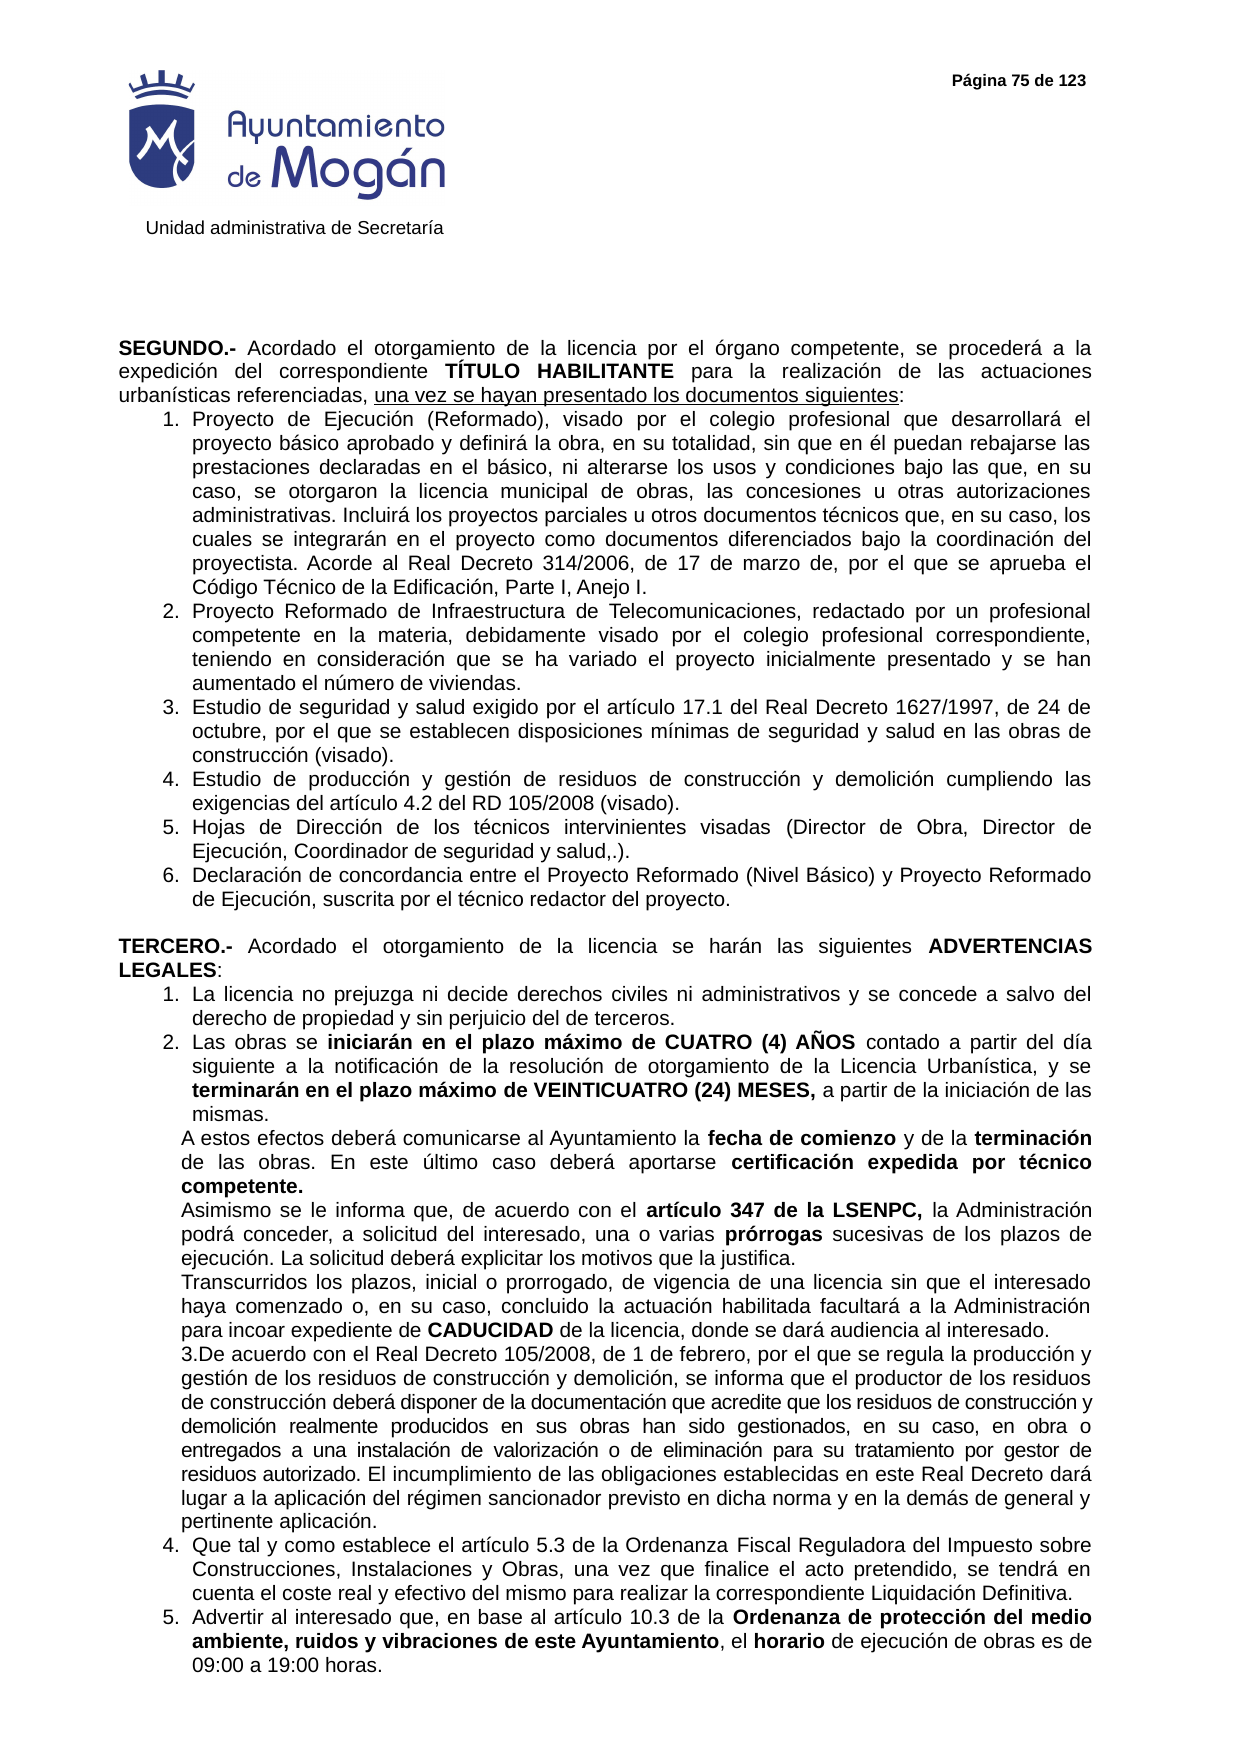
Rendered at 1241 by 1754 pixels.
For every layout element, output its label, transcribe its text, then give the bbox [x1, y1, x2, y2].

list Declaración de concordancia entre el Proyecto Reformado (Nivel Básico) y Proyecto Reformado de Ejecución, suscrita por el técnico redactor del proyecto. [162, 862, 1092, 910]
text Asimismo se le informa que, de acuerdo con el artículo 347 de la LSENPC, la Administración podrá conceder, a solicitud del interesado, una o varias prórrogas sucesivas de los plazos de ejecución. La solicitud deberá explicitar los motivos que la justifica. [181, 1198, 1092, 1270]
list La licencia no prejuzga ni decide derechos civiles ni administrativos y se concede a salvo del derecho de propiedad y sin perjuicio del de terceros. [162, 982, 1092, 1030]
list Estudio de seguridad y salud exigido por el artículo 17.1 del Real Decreto 1627/1997, de 24 de octubre, por el que se establecen disposiciones mínimas de seguridad y salud en las obras de construcción (visado). [162, 695, 1092, 767]
list Proyecto Reformado de Infraestructura de Telecomunicaciones, redactado por un profesional competente en la materia, debidamente visado por el colegio profesional correspondiente, teniendo en consideración que se ha variado el proyecto inicialmente presentado y se han aumentado el número de viviendas. [162, 599, 1092, 695]
text A estos efectos deberá comunicarse al Ayuntamiento la fecha de comienzo y de la terminación de las obras. En este último caso deberá aportarse certificación expedida por técnico competente. [181, 1126, 1092, 1198]
text SEGUNDO.- Acordado el otorgamiento de la licencia por el órgano competente, se procederá a la expedición del correspondiente TÍTULO HABILITANTE para la realización de las actuaciones urbanísticas referenciadas, una vez se hayan presentado los documentos siguientes: [118, 335, 1092, 407]
list Estudio de producción y gestión de residuos de construcción y demolición cumpliendo las exigencias del artículo 4.2 del RD 105/2008 (visado). [162, 767, 1092, 814]
text Transcurridos los plazos, inicial o prorrogado, de vigencia de una licencia sin que el interesado haya comenzado o, en su caso, concluido la actuación habilitada facultará a la Administración para incoar expediente de CADUCIDAD de la licencia, donde se dará audiencia al interesado. [181, 1270, 1092, 1342]
list Hojas de Dirección de los técnicos intervinientes visadas (Director de Obra, Director de Ejecución, Coordinador de seguridad y salud,.). [162, 814, 1092, 862]
text 3.De acuerdo con el Real Decreto 105/2008, de 1 de febrero, por el que se regula la producción y gestión de los residuos de construcción y demolición, se informa que el productor de los residuos de construcción deberá disponer de la documentación que acredite que los residuos de construcción y demolición realmente producidos en sus obras han sido gestionados, en su caso, en obra o entregados a una instalación de valorización o de eliminación para su tratamiento por gestor de residuos autorizado. El incumplimiento de las obligaciones establecidas en este Real Decreto dará lugar a la aplicación del régimen sancionador previsto en dicha norma y en la demás de general y pertinente aplicación. [181, 1342, 1092, 1533]
list Que tal y como establece el artículo 5.3 de la Ordenanza Fiscal Reguladora del Impuesto sobre Construcciones, Instalaciones y Obras, una vez que finalice el acto pretendido, se tendrá en cuenta el coste real y efectivo del mismo para realizar la correspondiente Liquidación Definitiva. [162, 1533, 1092, 1605]
list Advertir al interesado que, en base al artículo 10.3 de la Ordenanza de protección del medio ambiente, ruidos y vibraciones de este Ayuntamiento, el horario de ejecución de obras es de 09:00 a 19:00 horas. [162, 1605, 1092, 1677]
picture [128, 70, 445, 206]
list Proyecto de Ejecución (Reformado), visado por el colegio profesional que desarrollará el proyecto básico aprobado y definirá la obra, en su totalidad, sin que en él puedan rebajarse las prestaciones declaradas en el básico, ni alterarse los usos y condiciones bajo las que, en su caso, se otorgaron la licencia municipal de obras, las concesiones u otras autorizaciones administrativas. Incluirá los proyectos parciales u otros documentos técnicos que, en su caso, los cuales se integrarán en el proyecto como documentos diferenciados bajo la coordinación del proyectista. Acorde al Real Decreto 314/2006, de 17 de marzo de, por el que se aprueba el Código Técnico de la Edificación, Parte I, Anejo I. [162, 407, 1092, 599]
list Las obras se iniciarán en el plazo máximo de CUATRO (4) AÑOS contado a partir del día siguiente a la notificación de la resolución de otorgamiento de la Licencia Urbanística, y se terminarán en el plazo máximo de VEINTICUATRO (24) MESES, a partir de la iniciación de las mismas. [162, 1030, 1092, 1126]
text TERCERO.- Acordado el otorgamiento de la licencia se harán las siguientes ADVERTENCIAS LEGALES: [118, 934, 1092, 982]
